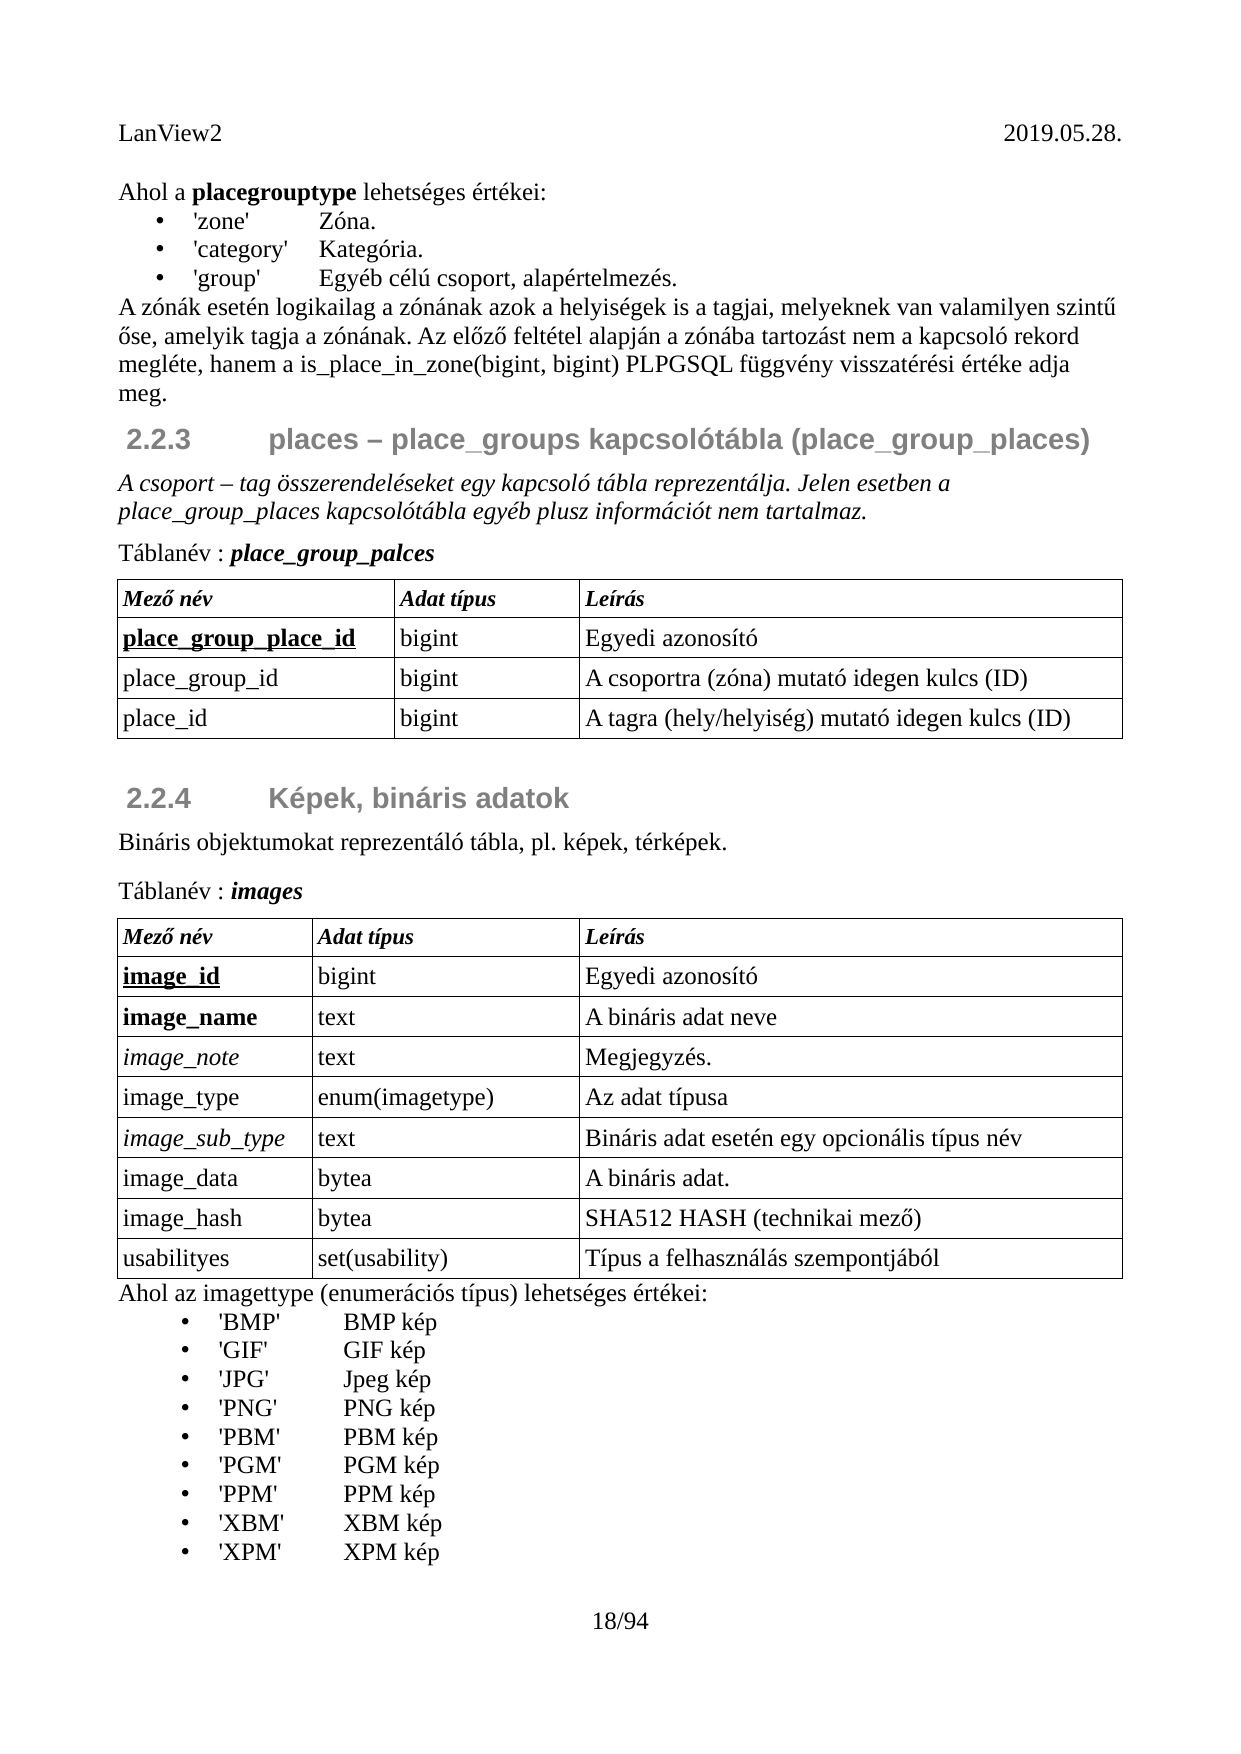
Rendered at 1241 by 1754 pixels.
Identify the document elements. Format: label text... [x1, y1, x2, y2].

table_cell image_name [118, 997, 312, 1036]
subtitle Képek, bináris adatok [118, 781, 1122, 815]
table_cell bytea [313, 1158, 579, 1197]
table_cell bigint [395, 658, 579, 697]
table_header Adat típus [395, 580, 579, 617]
list 'PGM' PGM kép [181, 1451, 1122, 1479]
text A csoport – tag összerendeléseket egy kapcsoló tábla reprezentálja. Jelen esetben a place_group_places kapcsolótábla egyéb plusz információt nem tartalmaz. [118, 468, 1122, 525]
list 'zone' Zóna. [156, 206, 1122, 234]
text Bináris objektumokat reprezentáló tábla, pl. képek, térképek. [118, 827, 1122, 856]
table_cell A bináris adat neve [580, 997, 1122, 1036]
text A zónák esetén logikailag a zónának azok a helyiségek is a tagjai, melyeknek van valamilyen szintű őse, amelyik tagja a zónának. Az előző feltétel alapján a zónába tartozást nem a kapcsoló rekord megléte, hanem a is_place_in_zone(bigint, bigint) PLPGSQL függvény visszatérési értéke adja meg. [118, 292, 1122, 407]
table_cell usabilityes [118, 1239, 312, 1278]
table_cell Típus a felhasználás szempontjából [580, 1239, 1122, 1278]
list 'BMP' BMP kép [181, 1307, 1122, 1336]
table_cell Megjegyzés. [580, 1037, 1122, 1076]
text Ahol az imagettype (enumerációs típus) lehetséges értékei: [118, 1279, 1122, 1307]
table_cell SHA512 HASH (technikai mező) [580, 1199, 1122, 1238]
table_cell set(usability) [313, 1239, 579, 1278]
list 'PBM' PBM kép [181, 1422, 1122, 1451]
table_cell image_data [118, 1158, 312, 1197]
table_header Leírás [580, 919, 1122, 956]
table_cell Egyedi azonosító [580, 618, 1122, 657]
table_cell image_type [118, 1077, 312, 1117]
table_cell image_id [118, 957, 312, 996]
list 'XPM' XPM kép [181, 1537, 1122, 1566]
table_cell bigint [395, 618, 579, 657]
list 'PPM' PPM kép [181, 1479, 1122, 1508]
list 'JPG' Jpeg kép [181, 1364, 1122, 1393]
table_cell text [313, 1118, 579, 1157]
text Ahol a placegrouptype lehetséges értékei: [118, 177, 1122, 206]
text Táblanév : place_group_palces [118, 538, 1122, 566]
table_cell A bináris adat. [580, 1158, 1122, 1197]
subtitle places – place_groups kapcsolótábla (place_group_places) [118, 422, 1122, 455]
table_cell Az adat típusa [580, 1077, 1122, 1117]
table_header Mező név [118, 580, 394, 617]
list 'PNG' PNG kép [181, 1393, 1122, 1422]
table_header Leírás [580, 580, 1122, 617]
list 'XBM' XBM kép [181, 1508, 1122, 1537]
list 'GIF' GIF kép [181, 1336, 1122, 1364]
table_cell A tagra (hely/helyiség) mutató idegen kulcs (ID) [580, 699, 1122, 738]
table_cell image_sub_type [118, 1118, 312, 1157]
table_cell Egyedi azonosító [580, 957, 1122, 996]
table_cell place_group_place_id [118, 618, 394, 657]
table_cell image_note [118, 1037, 312, 1076]
table_cell place_id [118, 699, 394, 738]
table_cell bytea [313, 1199, 579, 1238]
table_header Adat típus [313, 919, 579, 956]
table_cell bigint [395, 699, 579, 738]
table_cell Bináris adat esetén egy opcionális típus név [580, 1118, 1122, 1157]
table_cell image_hash [118, 1199, 312, 1238]
table_header Mező név [118, 919, 312, 956]
list 'group' Egyéb célú csoport, alapértelmezés. [156, 263, 1122, 292]
text Táblanév : images [118, 876, 1122, 905]
list 'category' Kategória. [156, 234, 1122, 263]
table_cell text [313, 997, 579, 1036]
table_cell bigint [313, 957, 579, 996]
table_cell place_group_id [118, 658, 394, 697]
table_cell text [313, 1037, 579, 1076]
table_cell enum(imagetype) [313, 1077, 579, 1117]
table_cell A csoportra (zóna) mutató idegen kulcs (ID) [580, 658, 1122, 697]
